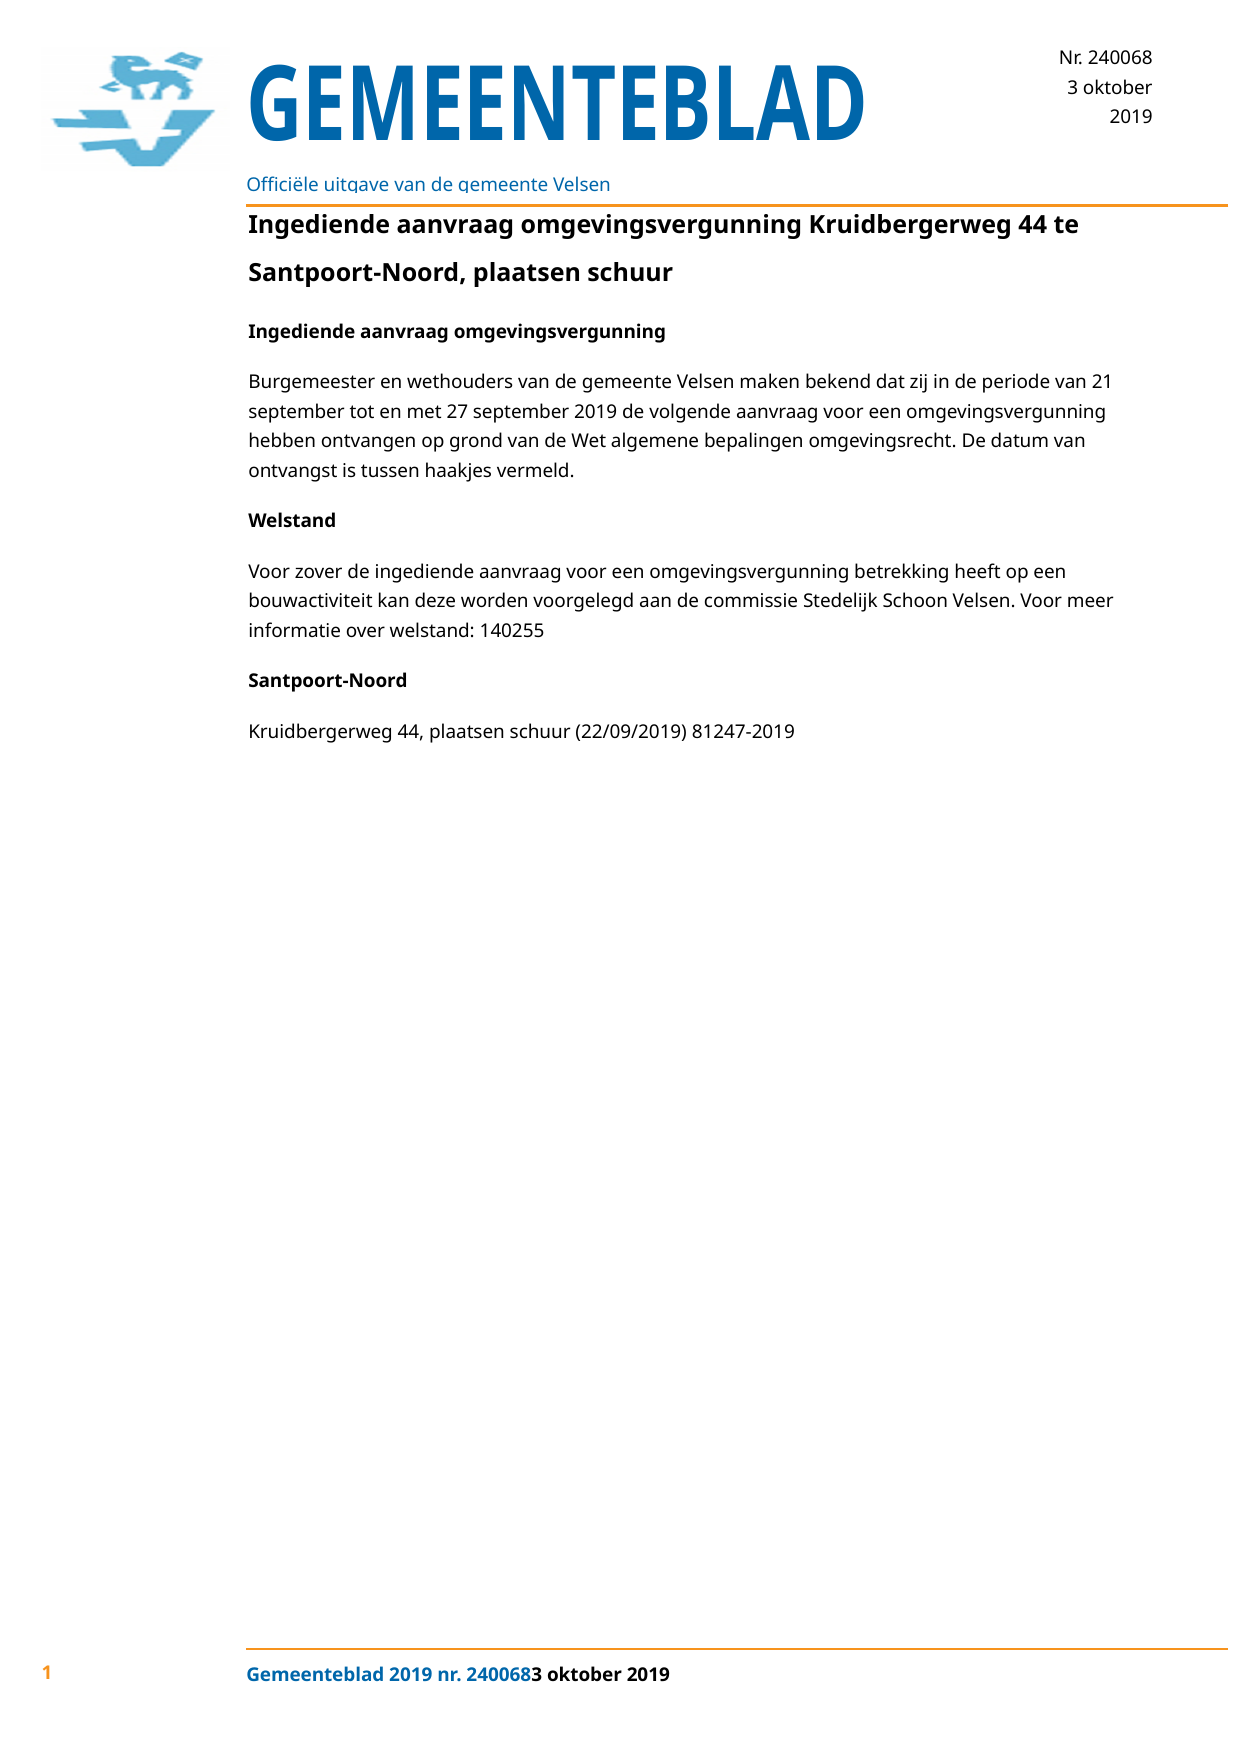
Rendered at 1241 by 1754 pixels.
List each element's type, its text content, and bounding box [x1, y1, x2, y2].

text Burgemeester en wethouders van de gemeente Velsen maken bekend dat zij in de periode van 21 september tot en met 27 september 2019 de volgende aanvraag voor een omgevingsvergunning hebben ontvangen op grond van de Wet algemene bepalingen omgevingsrecht. De datum van ontvangst is tussen haakjes vermeld. [248, 368, 1152, 483]
picture [41, 47, 231, 172]
text Welstand [248, 507, 1152, 533]
text Voor zover de ingediende aanvraag voor een omgevingsvergunning betrekking heeft op een bouwactiviteit kan deze worden voorgelegd aan de commissie Stedelijk Schoon Velsen. Voor meer informatie over welstand: 140255 [248, 558, 1152, 643]
text Kruidbergerweg 44, plaatsen schuur (22/09/2019) 81247-2019 [248, 718, 1152, 744]
text Ingediende aanvraag omgevingsvergunning Kruidbergerweg 44 te Santpoort-Noord, plaatsen schuur [248, 207, 1152, 288]
text Santpoort-Noord [248, 667, 1152, 693]
text Ingediende aanvraag omgevingsvergunning [248, 318, 1152, 344]
